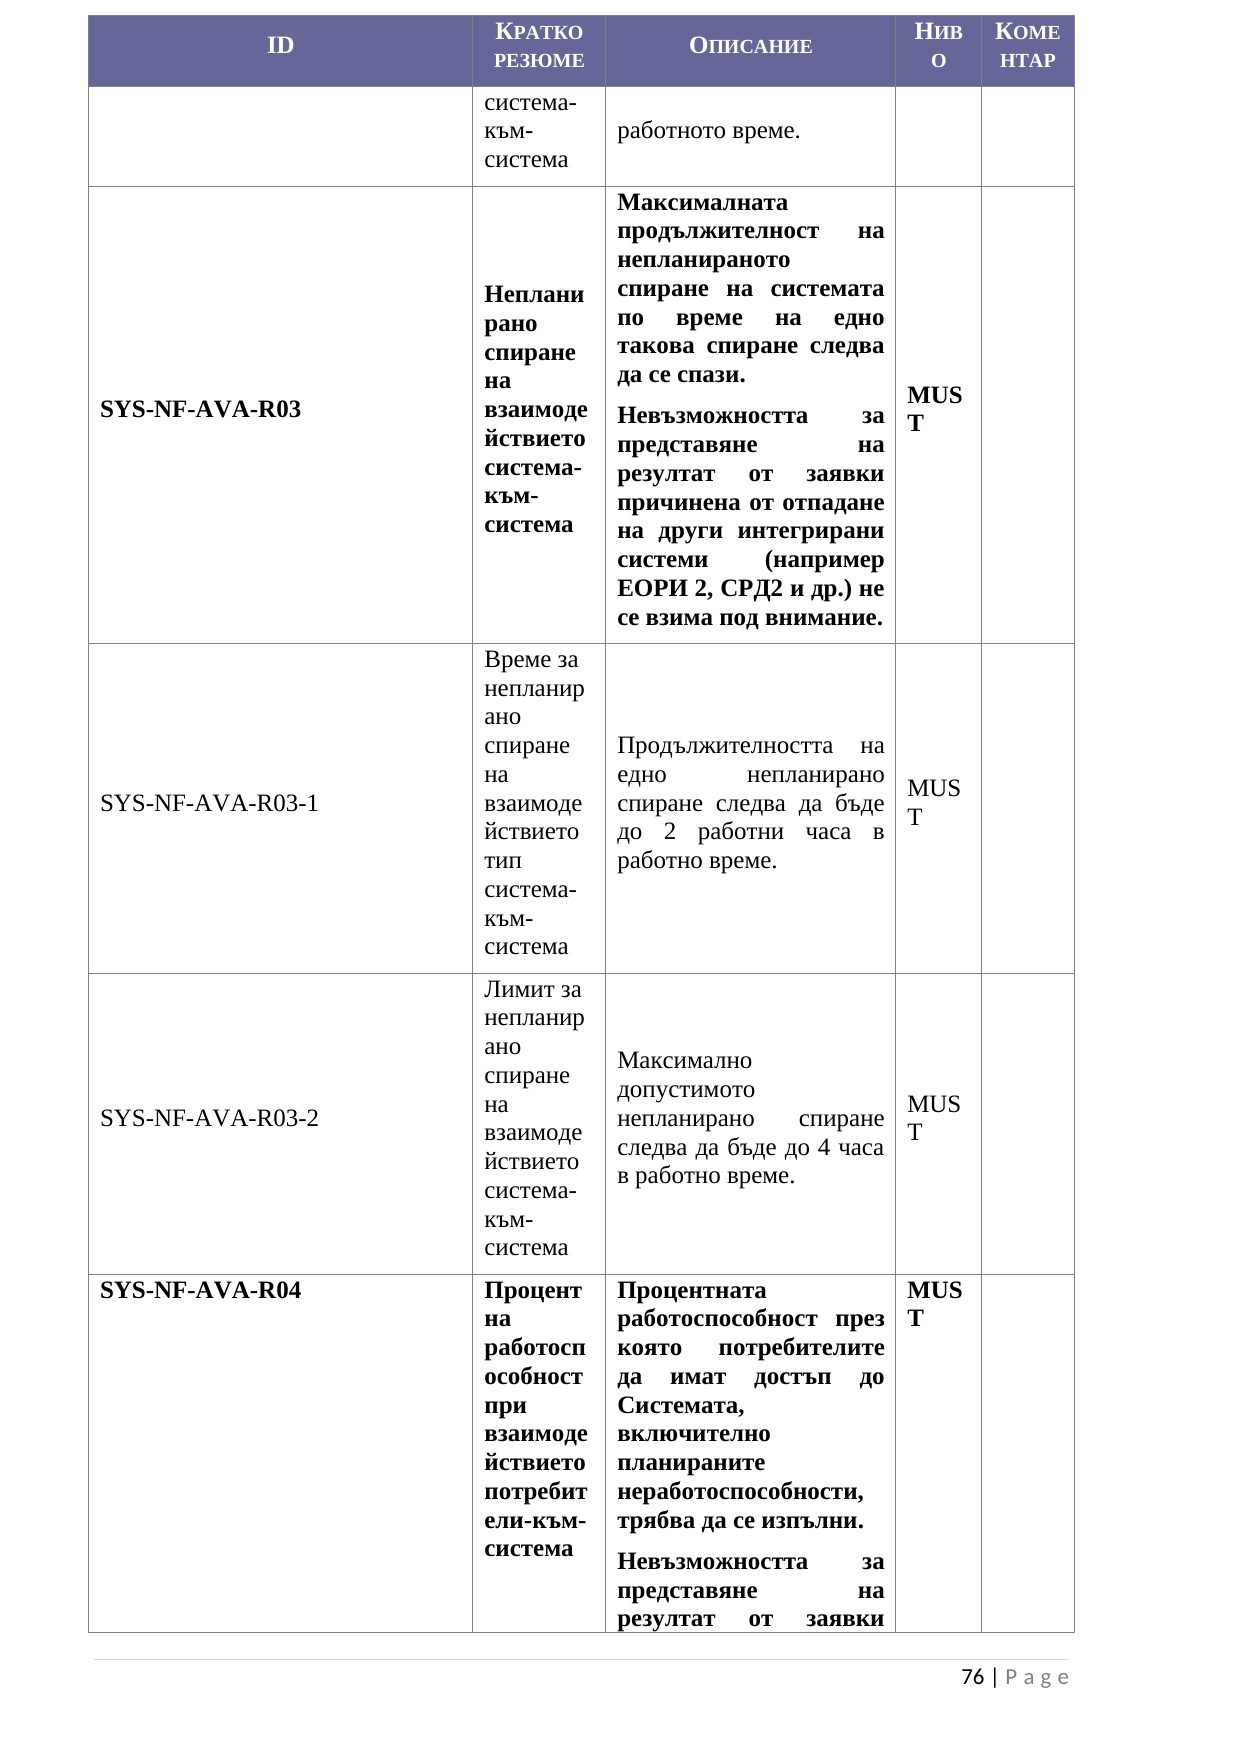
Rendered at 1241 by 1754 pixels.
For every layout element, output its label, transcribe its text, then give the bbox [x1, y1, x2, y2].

table_cell Максимално допустимото непланирано спиране следва да бъде до 4 часа в работно време. [606, 974, 895, 1274]
table_cell работното време. [606, 87, 895, 186]
table_cell Лимит за непланирано спиране на взаимодействието система-към-система [473, 974, 605, 1274]
table_cell [896, 87, 981, 186]
table_cell [982, 644, 1074, 973]
table_cell MUST [896, 1275, 981, 1632]
table_cell система-към-система [473, 87, 605, 186]
table_cell SYS-NF-AVA-R03-2 [89, 974, 472, 1274]
table_cell SYS-NF-AVA-R04 [89, 1275, 472, 1632]
table_cell [982, 974, 1074, 1274]
table_cell [89, 87, 472, 186]
table_cell MUST [896, 974, 981, 1274]
table_header Коментар [982, 16, 1074, 86]
table_cell SYS-NF-AVA-R03-1 [89, 644, 472, 973]
table_cell SYS-NF-AVA-R03 [89, 187, 472, 643]
table_cell Непланирано спиране на взаимодействието система-към-система [473, 187, 605, 643]
table_cell Максималната продължителност на непланираното спиране на системата по време на едно такова спиране следва да се спази. Невъзможността за представяне на резултат от заявки причинена от отпадане на други интегрирани системи (например ЕОРИ 2, СРД2 и др.) не се взима под внимание. [606, 187, 895, 643]
table_cell [982, 1275, 1074, 1632]
table_header Описание [606, 16, 895, 86]
table_cell MUST [896, 644, 981, 973]
table_cell [982, 187, 1074, 643]
table_cell Процентна работоспособност при взаимодействието потребители-към-система [473, 1275, 605, 1632]
table_cell Продължителността на едно непланирано спиране следва да бъде до 2 работни часа в работно време. [606, 644, 895, 973]
table_cell MUST [896, 187, 981, 643]
table_header Кратко резюме [473, 16, 605, 86]
table_header Ниво [896, 16, 981, 86]
table_cell Процентната работоспособност през която потребителите да имат достъп до Системата, включително планираните неработоспособности, трябва да се изпълни. Невъзможността за представяне на резултат от заявки [606, 1275, 895, 1632]
table_cell [982, 87, 1074, 186]
table_header ID [89, 16, 472, 86]
table_cell Време за непланирано спиране на взаимодействието тип система-към-система [473, 644, 605, 973]
